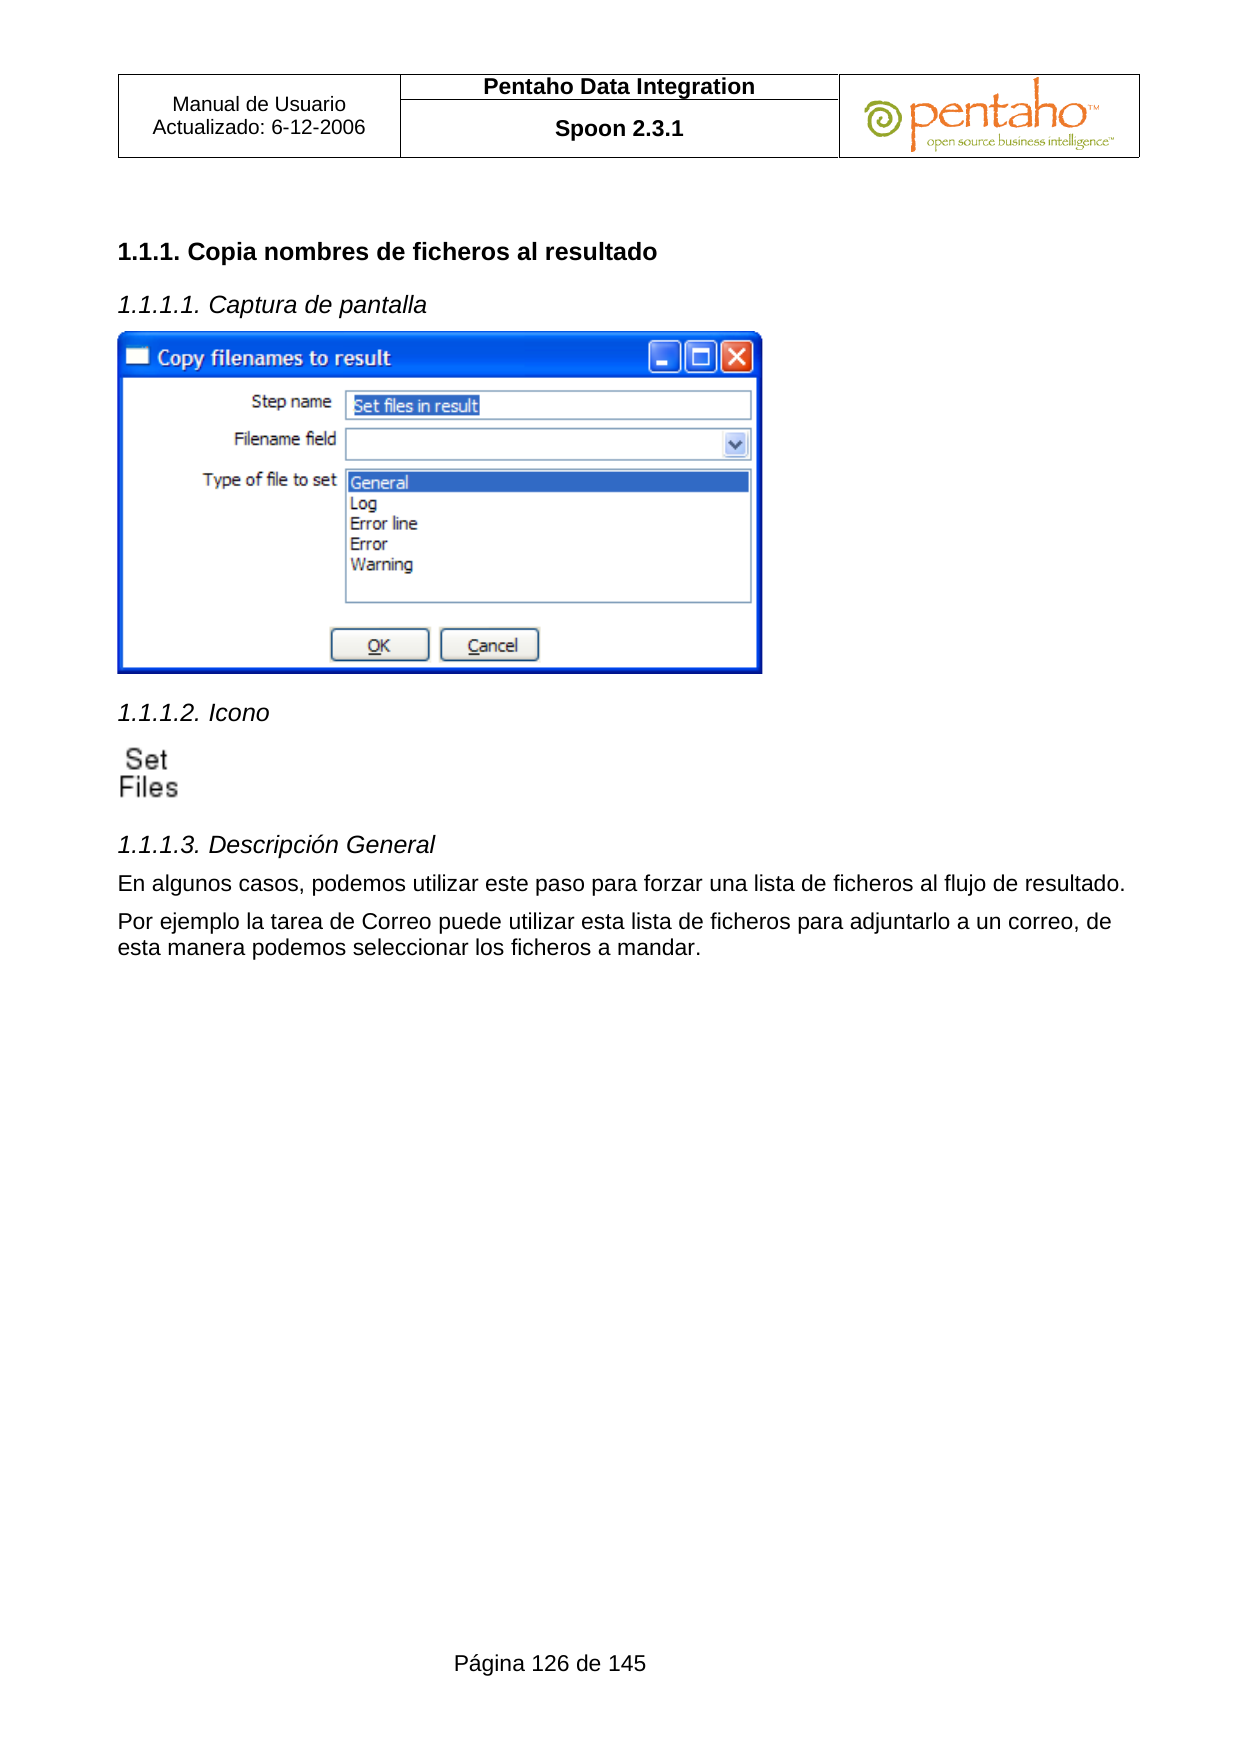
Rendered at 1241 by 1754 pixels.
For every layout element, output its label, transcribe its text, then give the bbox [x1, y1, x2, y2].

subtitle Copia nombres de ficheros al resultado [117, 238, 1137, 266]
subtitle Icono [117, 698, 1137, 726]
text En algunos casos, podemos utilizar este paso para forzar una lista de ficheros al flujo de resultado. [117, 871, 1137, 897]
subtitle Descripción General [117, 831, 1137, 858]
text Por ejemplo la tarea de Correo puede utilizar esta lista de ficheros para adjuntarlo a un correo, de esta manera podemos seleccionar los ficheros a mandar. [117, 909, 1137, 960]
picture [117, 738, 184, 806]
subtitle Captura de pantalla [117, 291, 1137, 319]
picture [117, 331, 763, 674]
